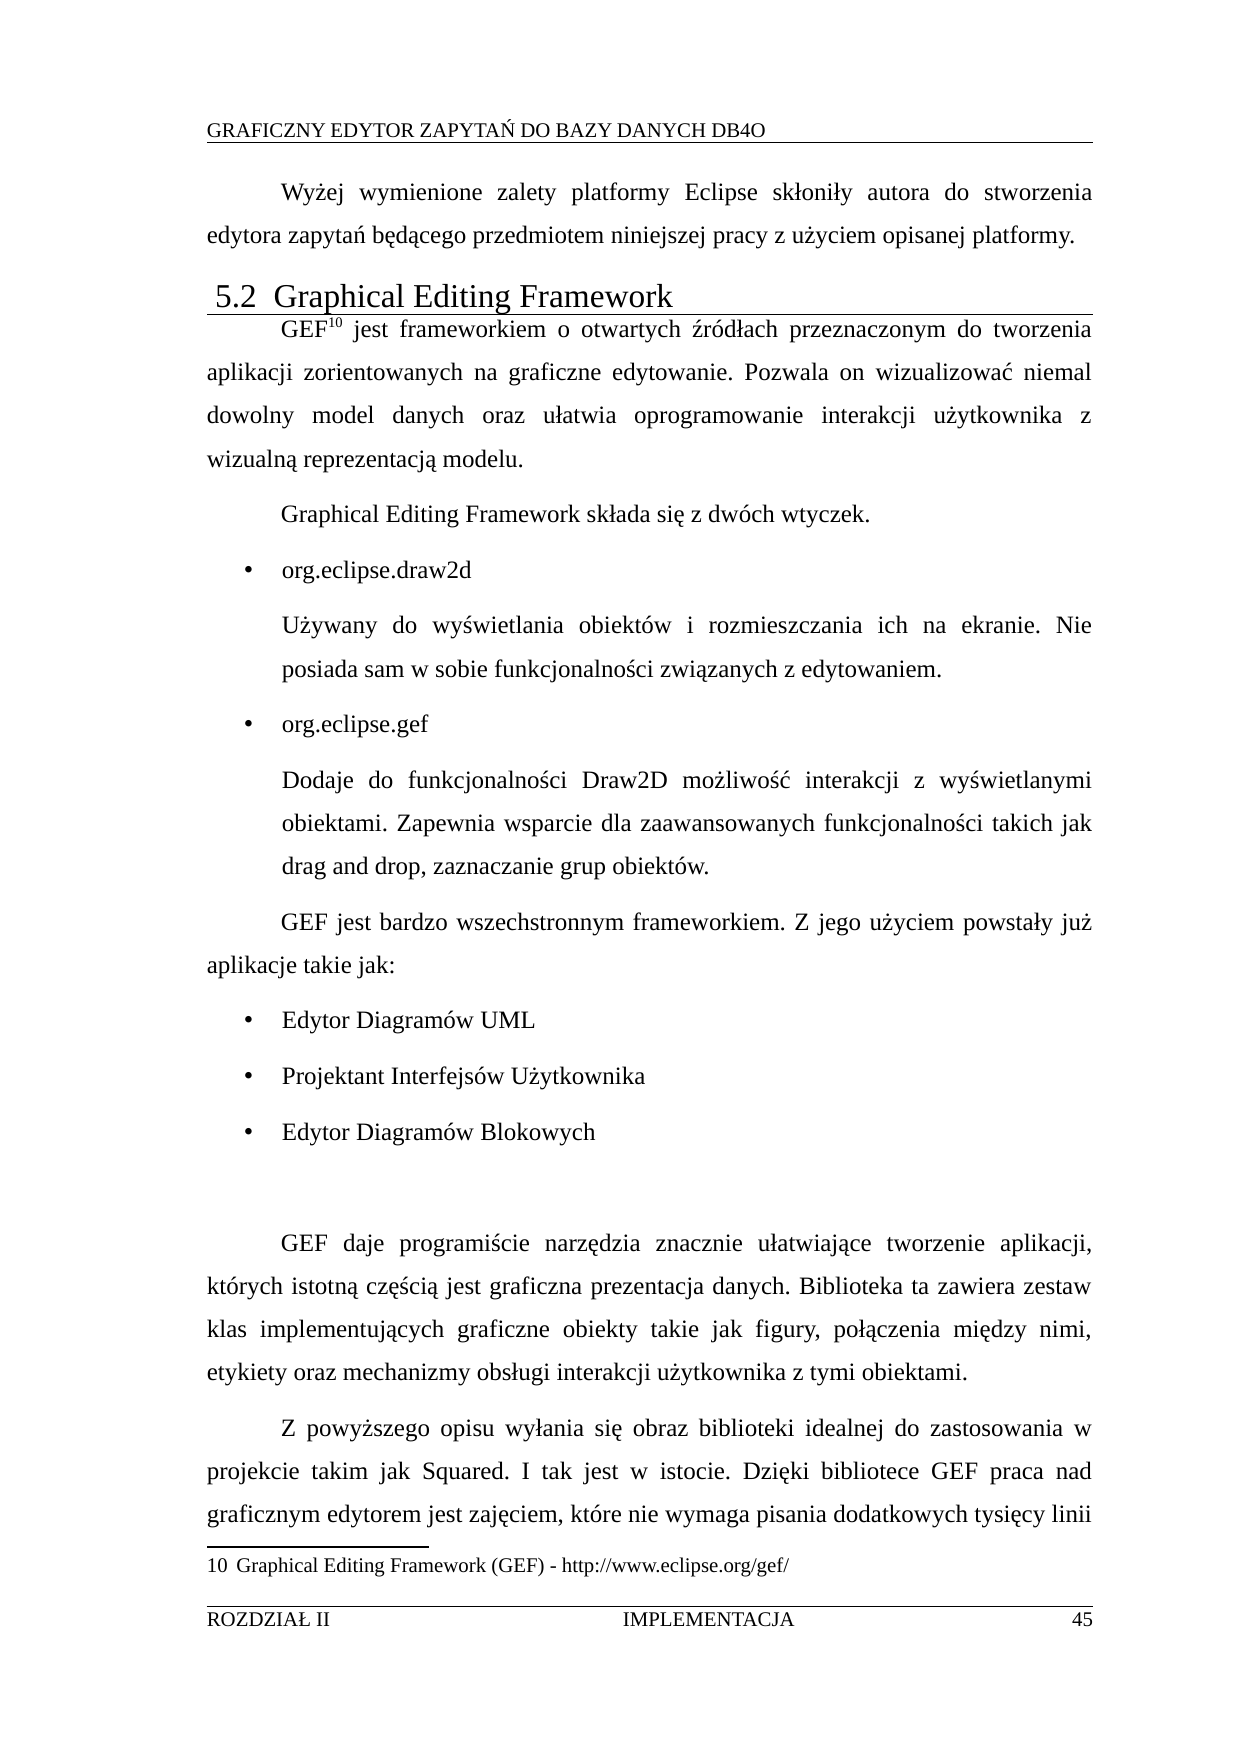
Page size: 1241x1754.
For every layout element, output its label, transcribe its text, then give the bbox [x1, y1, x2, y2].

subtitle Graphical Editing Framework [207, 276, 1093, 314]
text GEF daje programiście narzędzia znacznie ułatwiające tworzenie aplikacji, których istotną częścią jest graficzna prezentacja danych. Biblioteka ta zawiera zestaw klas implementujących graficzne obiekty takie jak figury, połączenia między nimi, etykiety oraz mechanizmy obsługi interakcji użytkownika z tymi obiektami. [207, 1228, 1093, 1386]
list org.eclipse.draw2d [244, 555, 1093, 584]
text Graphical Editing Framework (GEF) - http://www.eclipse.org/gef/ [207, 1553, 1093, 1577]
list Dodaje do funkcjonalności Draw2D możliwość interakcji z wyświetlanymi obiektami. Zapewnia wsparcie dla zaawansowanych funkcjonalności takich jak drag and drop, zaznaczanie grup obiektów. [244, 765, 1093, 880]
list Projektant Interfejsów Użytkownika [244, 1061, 1093, 1090]
list Edytor Diagramów UML [244, 1006, 1093, 1034]
list Używany do wyświetlania obiektów i rozmieszczania ich na ekranie. Nie posiada sam w sobie funkcjonalności związanych z edytowaniem. [244, 611, 1093, 682]
list org.eclipse.gef [244, 709, 1093, 738]
text Wyżej wymienione zalety platformy Eclipse skłoniły autora do stworzenia edytora zapytań będącego przedmiotem niniejszej pracy z użyciem opisanej platformy. [207, 177, 1093, 249]
list Edytor Diagramów Blokowych [244, 1117, 1093, 1146]
text GEF jest bardzo wszechstronnym frameworkiem. Z jego użyciem powstały już aplikacje takie jak: [207, 907, 1093, 979]
text GEF jest frameworkiem o otwartych źródłach przeznaczonym do tworzenia aplikacji zorientowanych na graficzne edytowanie. Pozwala on wizualizować niemal dowolny model danych oraz ułatwia oprogramowanie interakcji użytkownika z wizualną reprezentacją modelu. [207, 315, 1093, 472]
text Z powyższego opisu wyłania się obraz biblioteki idealnej do zastosowania w projekcie takim jak Squared. I tak jest w istocie. Dzięki bibliotece GEF praca nad graficznym edytorem jest zajęciem, które nie wymaga pisania dodatkowych tysięcy linii [207, 1413, 1093, 1528]
text Graphical Editing Framework składa się z dwóch wtyczek. [207, 499, 1093, 528]
